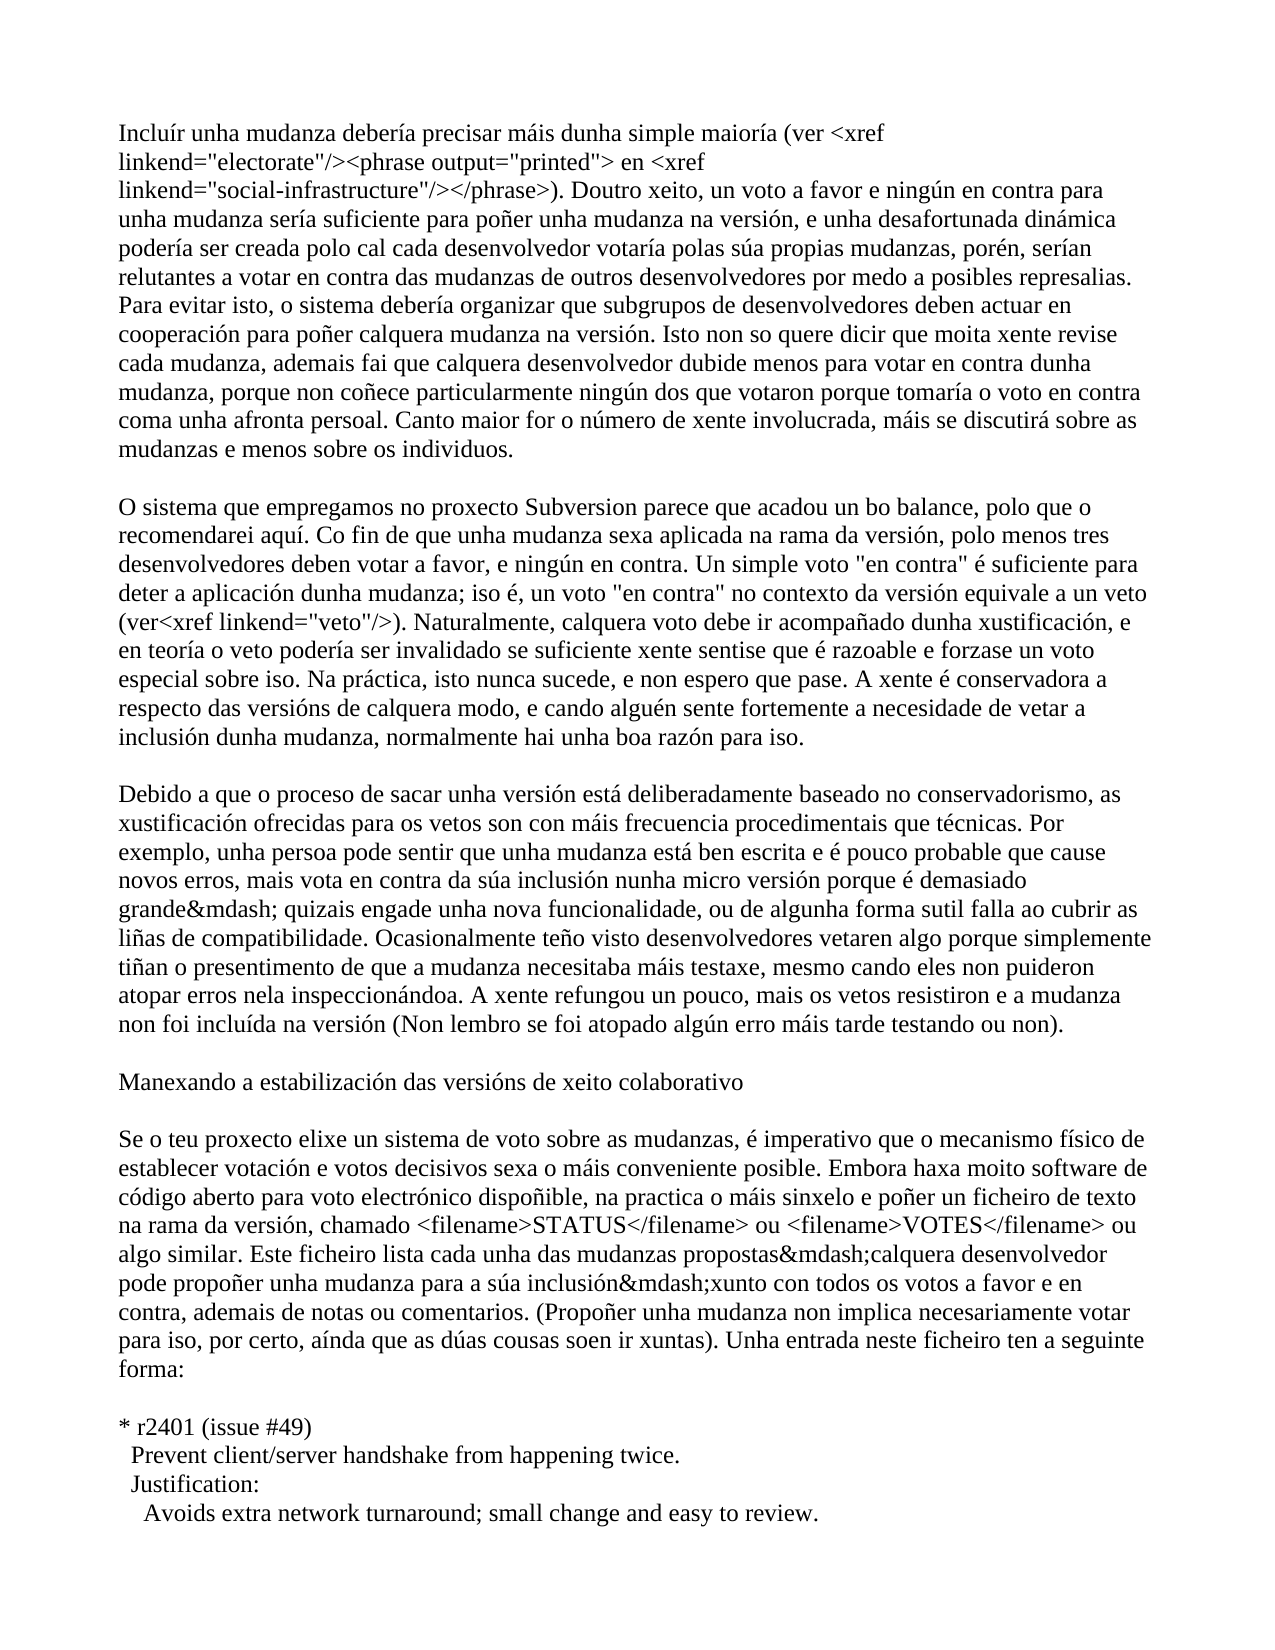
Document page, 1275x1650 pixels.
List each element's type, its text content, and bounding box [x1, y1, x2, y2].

text Incluír unha mudanza debería precisar máis dunha simple maioría (ver <xref linkend="electorate"/><phrase output="printed"> en <xref linkend="social-infrastructure"/></phrase>). Doutro xeito, un voto a favor e ningún en contra para unha mudanza sería suficiente para poñer unha mudanza na versión, e unha desafortunada dinámica podería ser creada polo cal cada desenvolvedor votaría polas súa propias mudanzas, porén, serían relutantes a votar en contra das mudanzas de outros desenvolvedores por medo a posibles represalias. Para evitar isto, o sistema debería organizar que subgrupos de desenvolvedores deben actuar en cooperación para poñer calquera mudanza na versión. Isto non so quere dicir que moita xente revise cada mudanza, ademais fai que calquera desenvolvedor dubide menos para votar en contra dunha mudanza, porque non coñece particularmente ningún dos que votaron porque tomaría o voto en contra coma unha afronta persoal. Canto maior for o número de xente involucrada, máis se discutirá sobre as mudanzas e menos sobre os individuos. [118, 118, 1157, 463]
text * r2401 (issue #49) [118, 1412, 1157, 1441]
text Debido a que o proceso de sacar unha versión está deliberadamente baseado no conservadorismo, as xustificación ofrecidas para os vetos son con máis frecuencia procedimentais que técnicas. Por exemplo, unha persoa pode sentir que unha mudanza está ben escrita e é pouco probable que cause novos erros, mais vota en contra da súa inclusión nunha micro versión porque é demasiado grande&mdash; quizais engade unha nova funcionalidade, ou de algunha forma sutil falla ao cubrir as liñas de compatibilidade. Ocasionalmente teño visto desenvolvedores vetaren algo porque simplemente tiñan o presentimento de que a mudanza necesitaba máis testaxe, mesmo cando eles non puideron atopar erros nela inspeccionándoa. A xente refungou un pouco, mais os vetos resistiron e a mudanza non foi incluída na versión (Non lembro se foi atopado algún erro máis tarde testando ou non). [118, 779, 1157, 1038]
text Avoids extra network turnaround; small change and easy to review. [118, 1498, 1157, 1527]
text Manexando a estabilización das versións de xeito colaborativo [118, 1067, 1157, 1096]
text Justification: [118, 1469, 1157, 1498]
text Se o teu proxecto elixe un sistema de voto sobre as mudanzas, é imperativo que o mecanismo físico de establecer votación e votos decisivos sexa o máis conveniente posible. Embora haxa moito software de código aberto para voto electrónico dispoñible, na practica o máis sinxelo e poñer un ficheiro de texto na rama da versión, chamado <filename>STATUS</filename> ou <filename>VOTES</filename> ou algo similar. Este ficheiro lista cada unha das mudanzas propostas&mdash;calquera desenvolvedor pode propoñer unha mudanza para a súa inclusión&mdash;xunto con todos os votos a favor e en contra, ademais de notas ou comentarios. (Propoñer unha mudanza non implica necesariamente votar para iso, por certo, aínda que as dúas cousas soen ir xuntas). Unha entrada neste ficheiro ten a seguinte forma: [118, 1124, 1157, 1383]
text O sistema que empregamos no proxecto Subversion parece que acadou un bo balance, polo que o recomendarei aquí. Co fin de que unha mudanza sexa aplicada na rama da versión, polo menos tres desenvolvedores deben votar a favor, e ningún en contra. Un simple voto "en contra" é suficiente para deter a aplicación dunha mudanza; iso é, un voto "en contra" no contexto da versión equivale a un veto (ver<xref linkend="veto"/>). Naturalmente, calquera voto debe ir acompañado dunha xustificación, e en teoría o veto podería ser invalidado se suficiente xente sentise que é razoable e forzase un voto especial sobre iso. Na práctica, isto nunca sucede, e non espero que pase. A xente é conservadora a respecto das versións de calquera modo, e cando alguén sente fortemente a necesidade de vetar a inclusión dunha mudanza, normalmente hai unha boa razón para iso. [118, 492, 1157, 751]
text Prevent client/server handshake from happening twice. [118, 1441, 1157, 1469]
